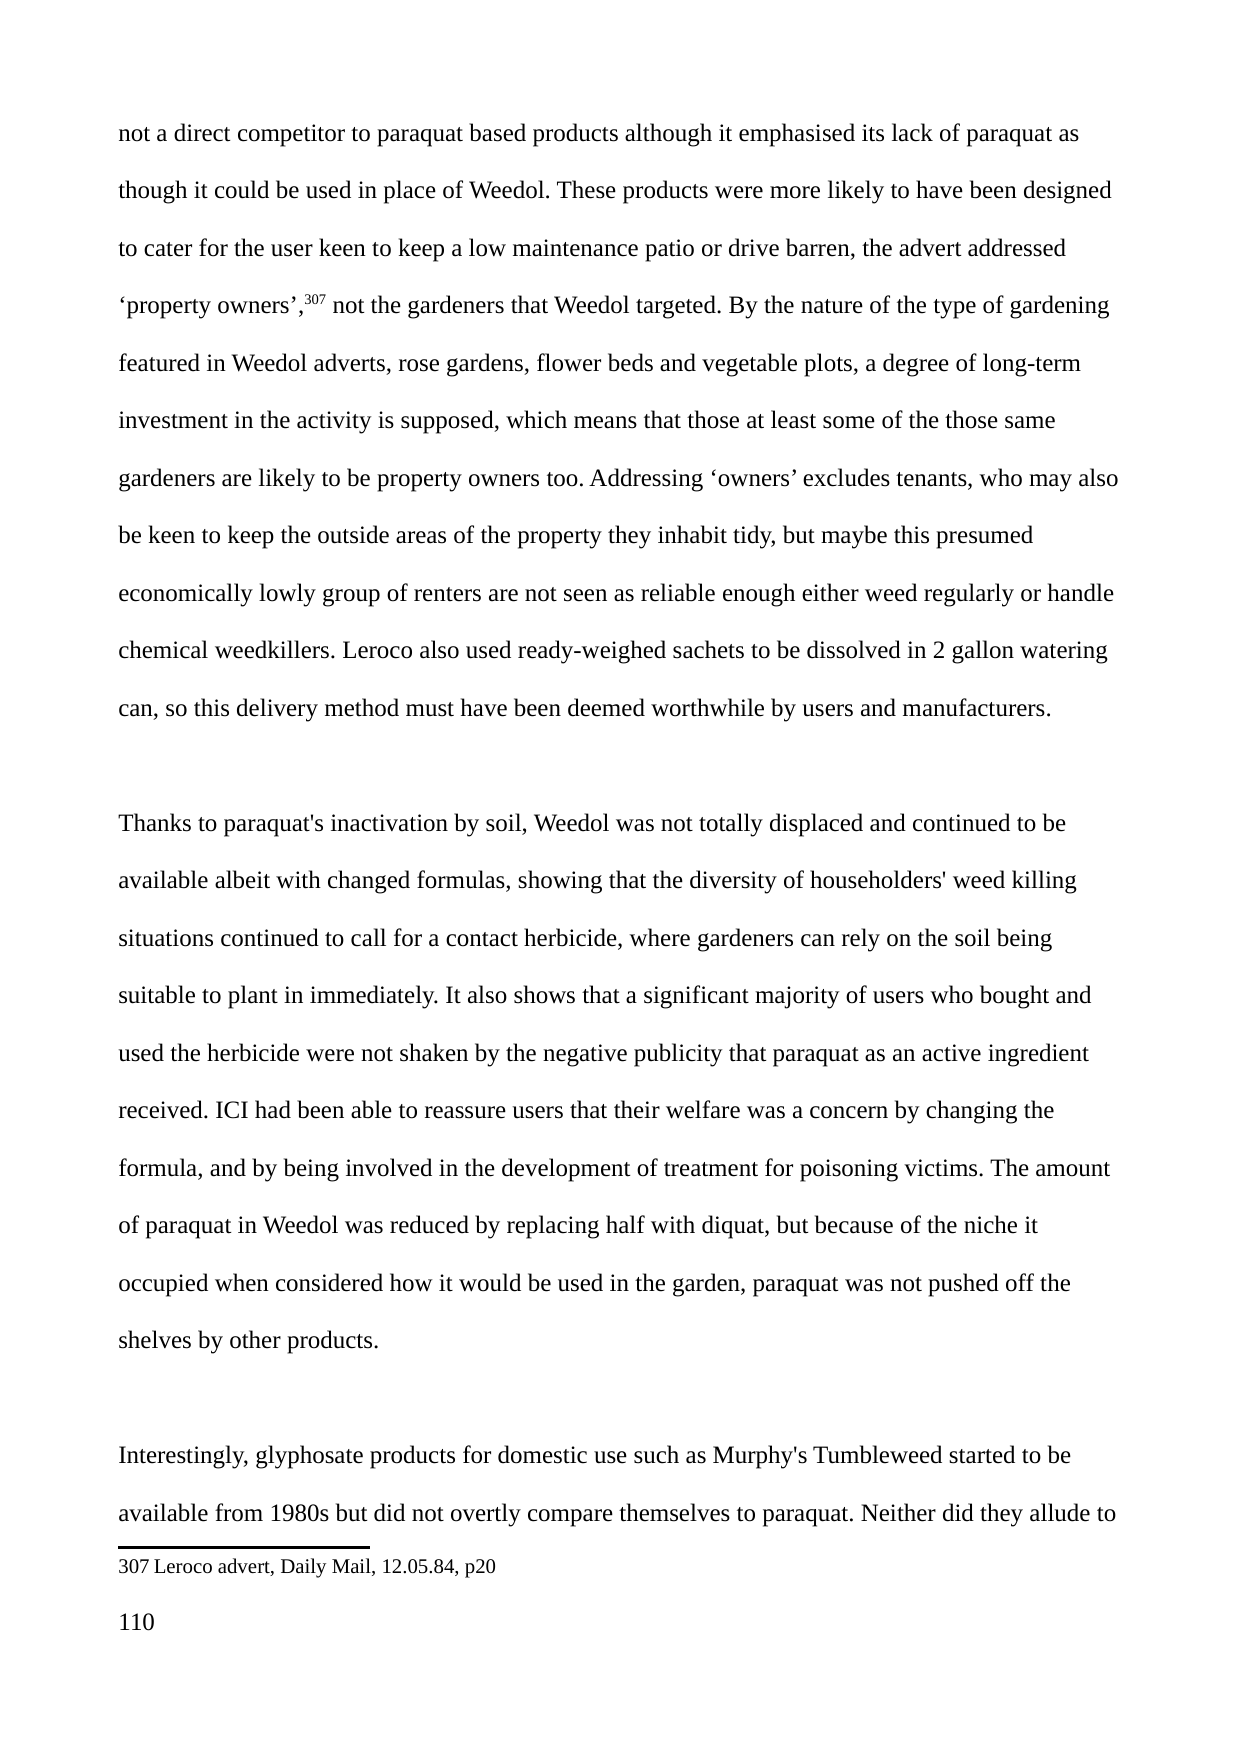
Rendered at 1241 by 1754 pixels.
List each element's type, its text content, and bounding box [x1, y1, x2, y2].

text Thanks to paraquat's inactivation by soil, Weedol was not totally displaced and continued to be available albeit with changed formulas, showing that the diversity of householders' weed killing situations continued to call for a contact herbicide, where gardeners can rely on the soil being suitable to plant in immediately. It also shows that a significant majority of users who bought and used the herbicide were not shaken by the negative publicity that paraquat as an active ingredient received. ICI had been able to reassure users that their welfare was a concern by changing the formula, and by being involved in the development of treatment for poisoning victims. The amount of paraquat in Weedol was reduced by replacing half with diquat, but because of the niche it occupied when considered how it would be used in the garden, paraquat was not pushed off the shelves by other products. [118, 808, 1122, 1354]
text Interestingly, glyphosate products for domestic use such as Murphy's Tumbleweed started to be available from 1980s but did not overtly compare themselves to paraquat. Neither did they allude to [118, 1441, 1122, 1527]
text Leroco advert, Daily Mail, 12.05.84, p20 [118, 1553, 1122, 1578]
text not a direct competitor to paraquat based products although it emphasised its lack of paraquat as though it could be used in place of Weedol. These products were more likely to have been designed to cater for the user keen to keep a low maintenance patio or drive barren, the advert addressed ‘property owners’, not the gardeners that Weedol targeted. By the nature of the type of gardening featured in Weedol adverts, rose gardens, flower beds and vegetable plots, a degree of long-term investment in the activity is supposed, which means that those at least some of the those same gardeners are likely to be property owners too. Addressing ‘owners’ excludes tenants, who may also be keen to keep the outside areas of the property they inhabit tidy, but maybe this presumed economically lowly group of renters are not seen as reliable enough either weed regularly or handle chemical weedkillers. Leroco also used ready-weighed sachets to be dissolved in 2 gallon watering can, so this delivery method must have been deemed worthwhile by users and manufacturers. [118, 118, 1122, 722]
